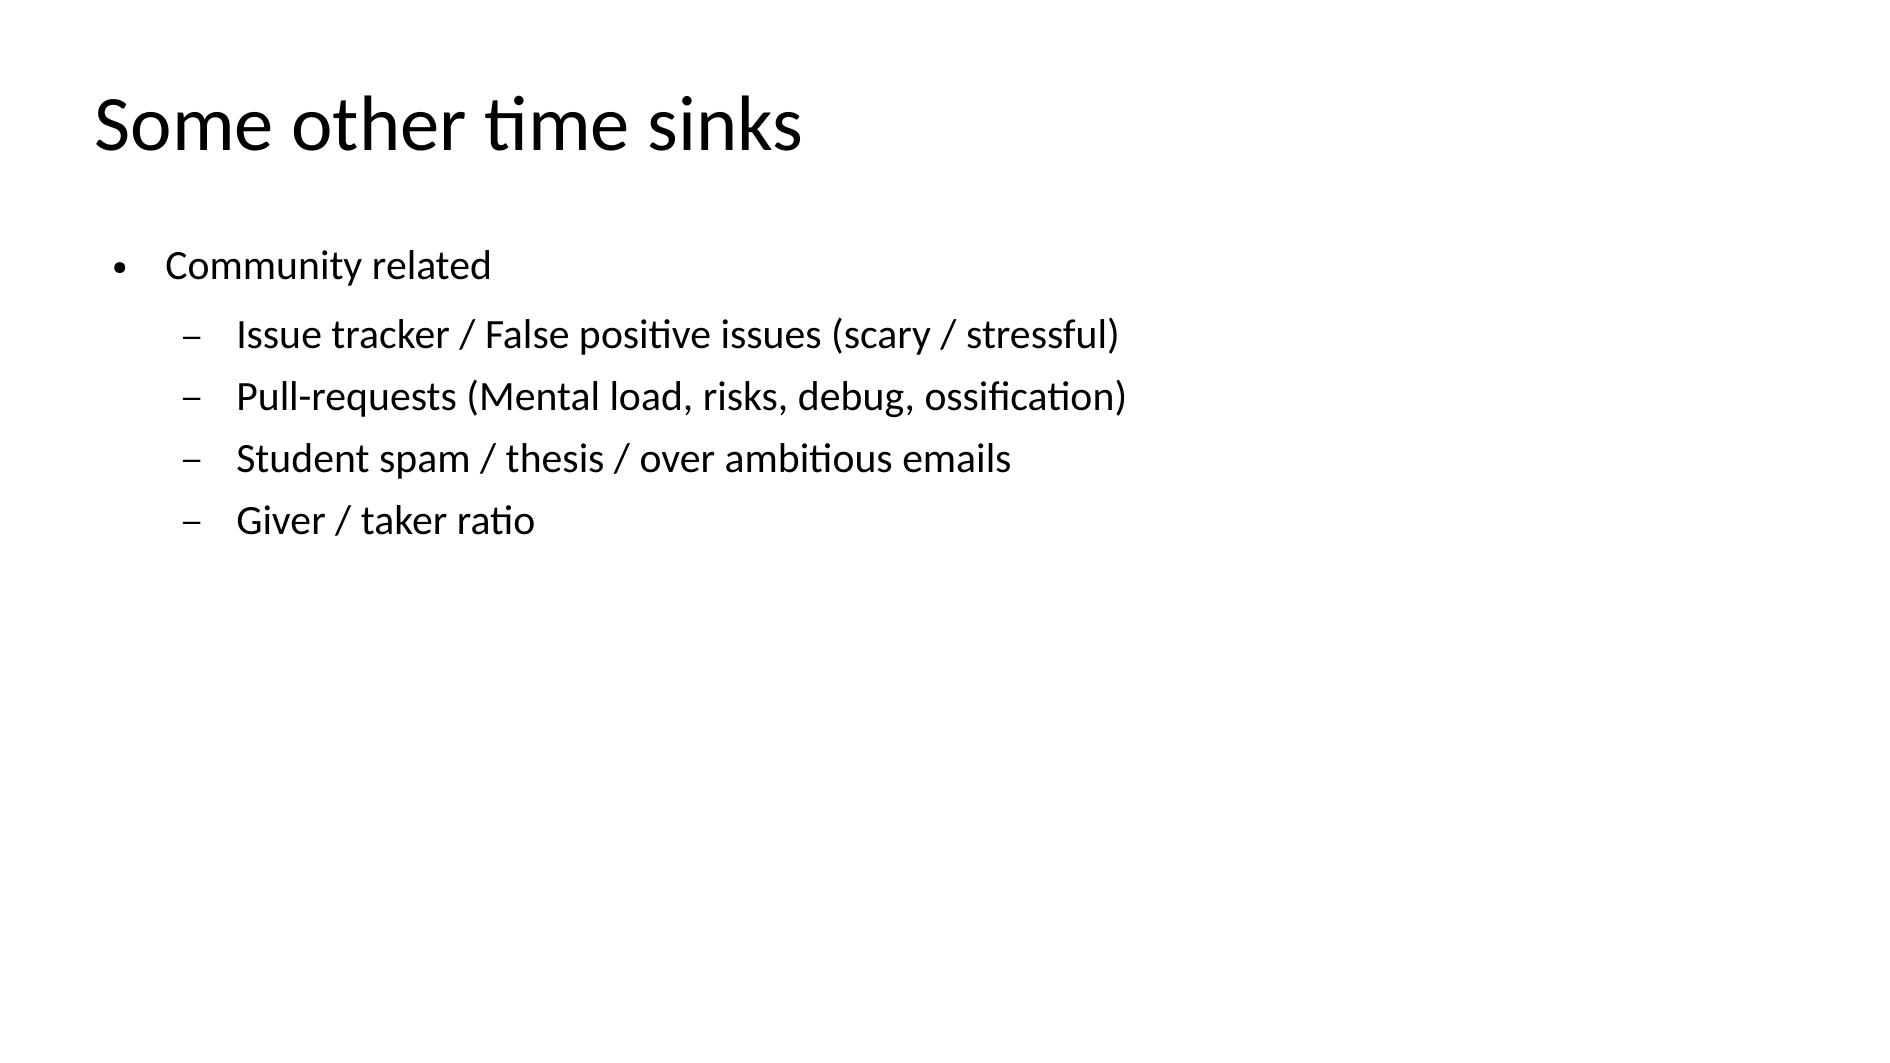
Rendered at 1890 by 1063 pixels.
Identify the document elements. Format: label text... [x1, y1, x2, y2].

title Some other time sinks [94, 42, 1796, 220]
list Community related Issue tracker / False positive issues (scary / stressful) Pull-requests (Mental load, risks, debug, ossification) Student spam / thesis / over ambitious emails Giver / taker ratio [94, 248, 1890, 957]
